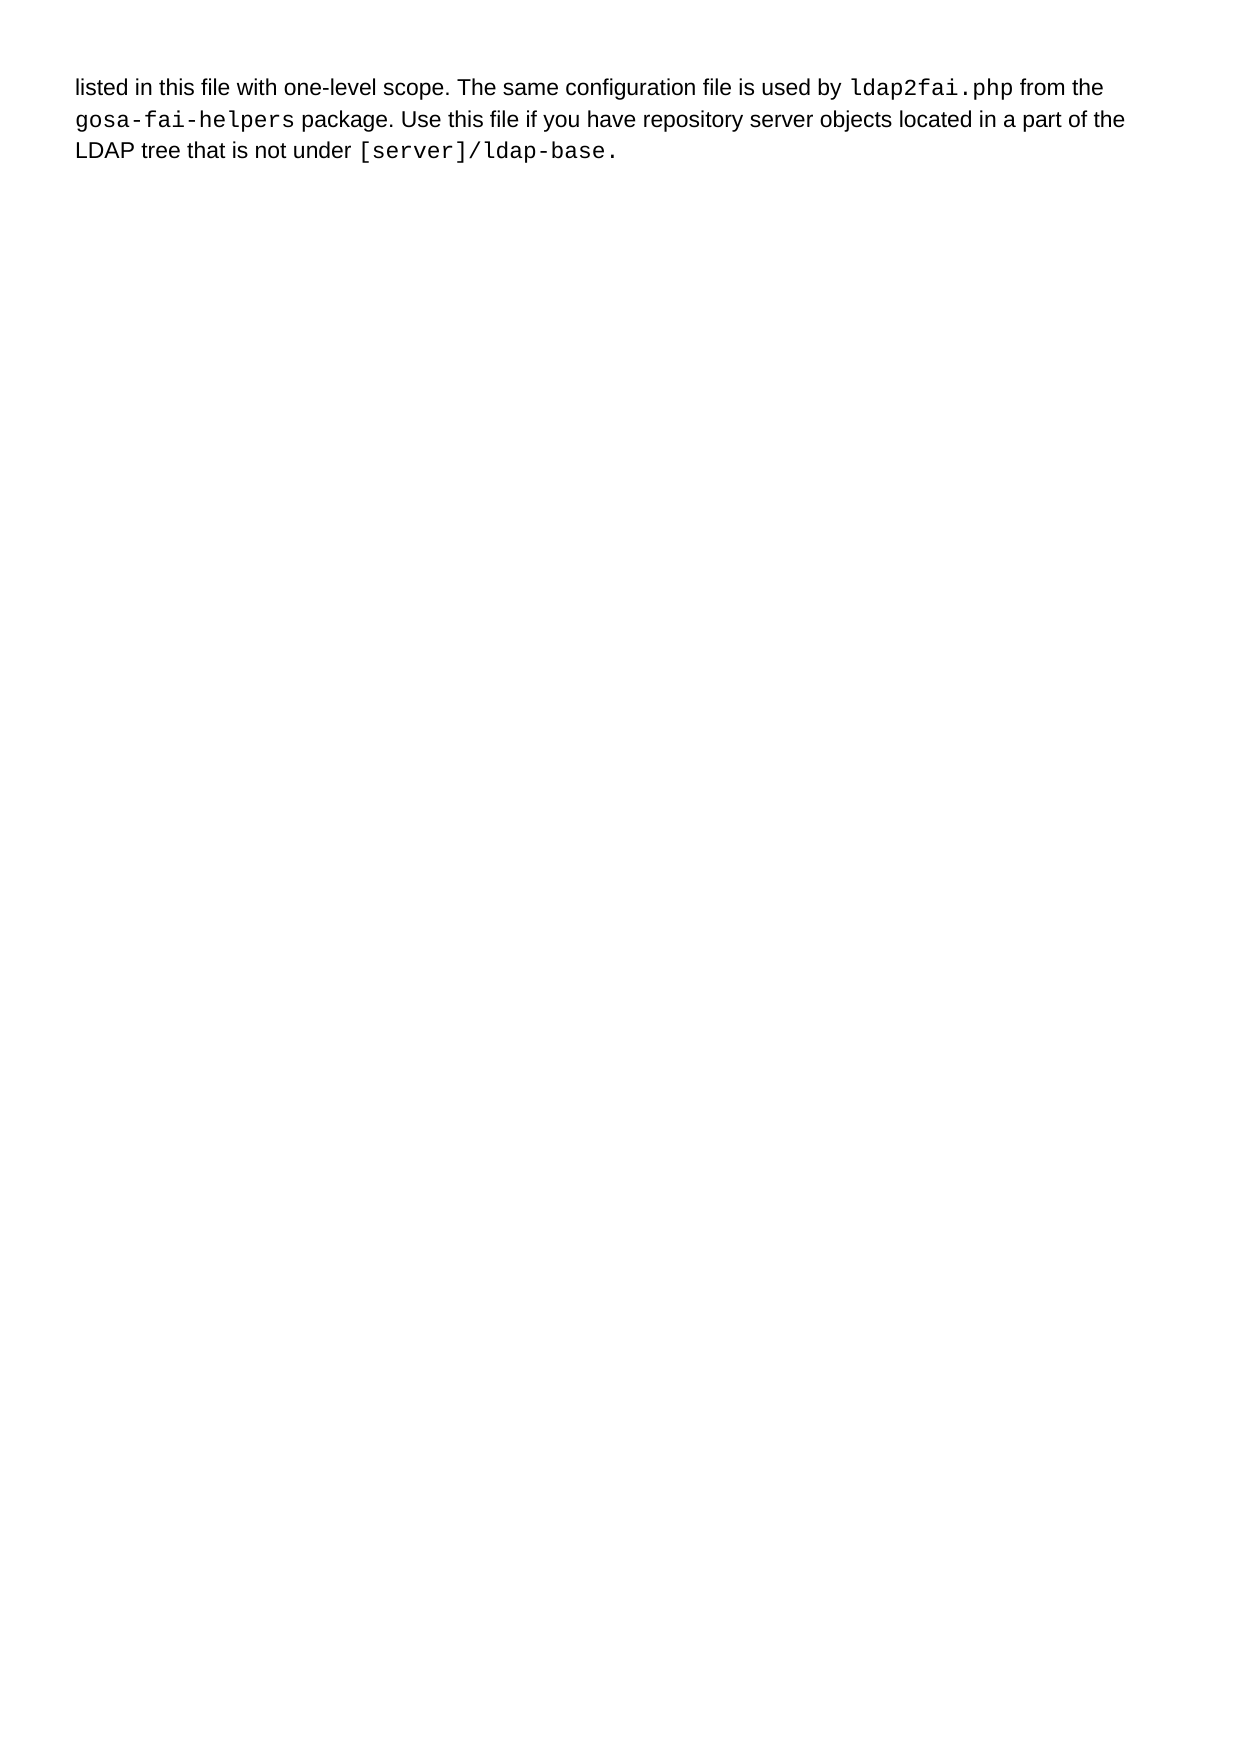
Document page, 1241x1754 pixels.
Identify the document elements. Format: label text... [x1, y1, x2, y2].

text listed in this file with one-level scope. The same configuration file is used by ldap2fai.php from the gosa-fai-helpers package. Use this file if you have repository server objects located in a part of the LDAP tree that is not under [server]/ldap-base. [75, 75, 1165, 166]
